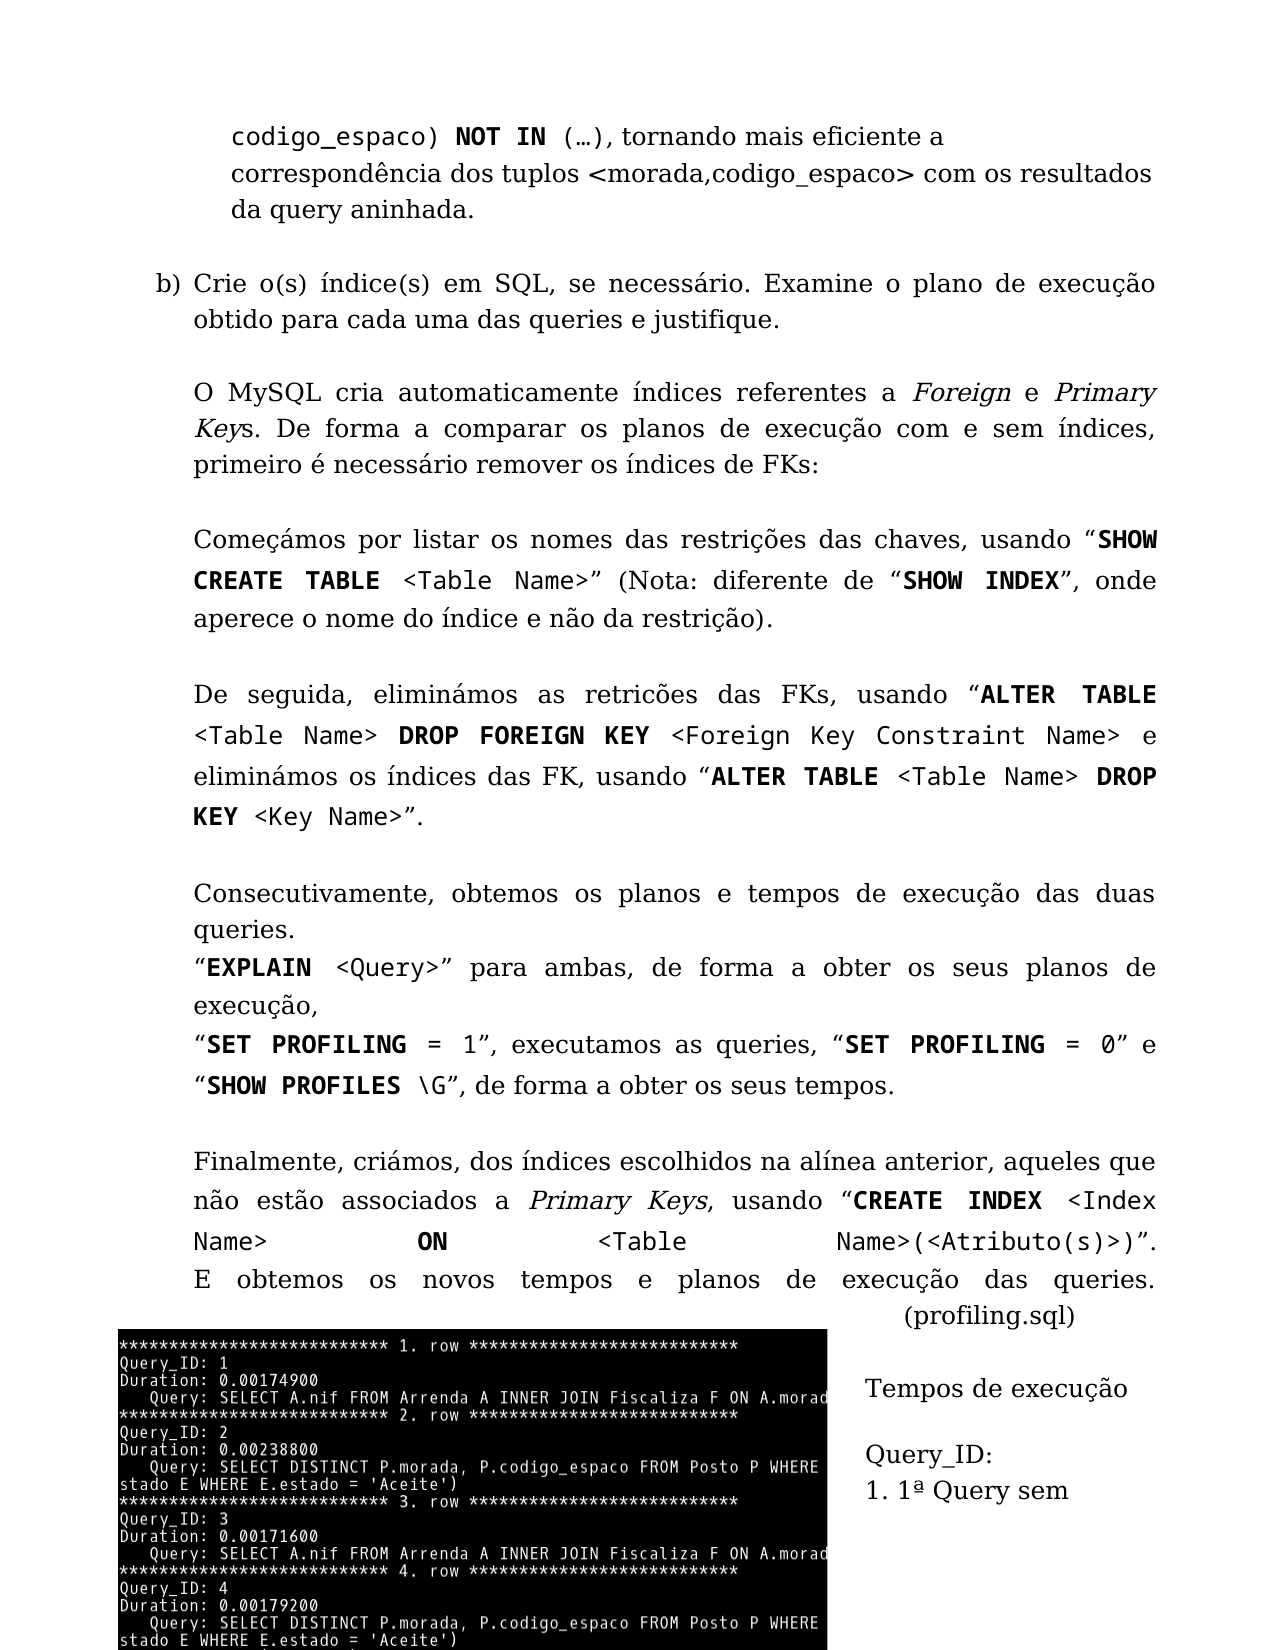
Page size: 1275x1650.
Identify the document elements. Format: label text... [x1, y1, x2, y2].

list codigo_espaco) NOT IN (…), tornando mais eficiente a correspondência dos tuplos <morada,codigo_espaco> com os resultados da query aninhada. [193, 118, 1157, 224]
list Começámos por listar os nomes das restrições das chaves, usando “SHOW CREATE TABLE <Table Name>” (Nota: diferente de “SHOW INDEX”, onde aperece o nome do índice e não da restrição). [156, 522, 1157, 633]
list Crie o(s) índice(s) em SQL, se necessário. Examine o plano de execução obtido para cada uma das queries e justifique. [156, 267, 1157, 333]
picture [118, 1329, 828, 1650]
list Consecutivamente, obtemos os planos e tempos de execução das duas queries. “EXPLAIN <Query>” para ambas, de forma a obter os seus planos de execução, “SET PROFILING = 1”, executamos as queries, “SET PROFILING = 0” e “SHOW PROFILES \G”, de forma a obter os seus tempos. [156, 877, 1157, 1102]
list O MySQL cria automaticamente índices referentes a Foreign e Primary Keys. De forma a comparar os planos de execução com e sem índices, primeiro é necessário remover os índices de FKs: [156, 377, 1157, 479]
list De seguida, eliminámos as retricões das FKs, usando “ALTER TABLE <Table Name> DROP FOREIGN KEY <Foreign Key Constraint Name> e eliminámos os índices das FK, usando “ALTER TABLE <Table Name> DROP KEY <Key Name>”. [156, 676, 1157, 833]
list Finalmente, criámos, dos índices escolhidos na alínea anterior, aqueles que não estão associados a Primary Keys, usando “CREATE INDEX <Index Name> ON <Table Name>(<Atributo(s)>)”. E obtemos os novos tempos e planos de execução das queries. (profiling.sql) [156, 1146, 1157, 1329]
list Tempos de execução Query_ID: 1. 1ª Query sem [828, 1373, 1157, 1505]
